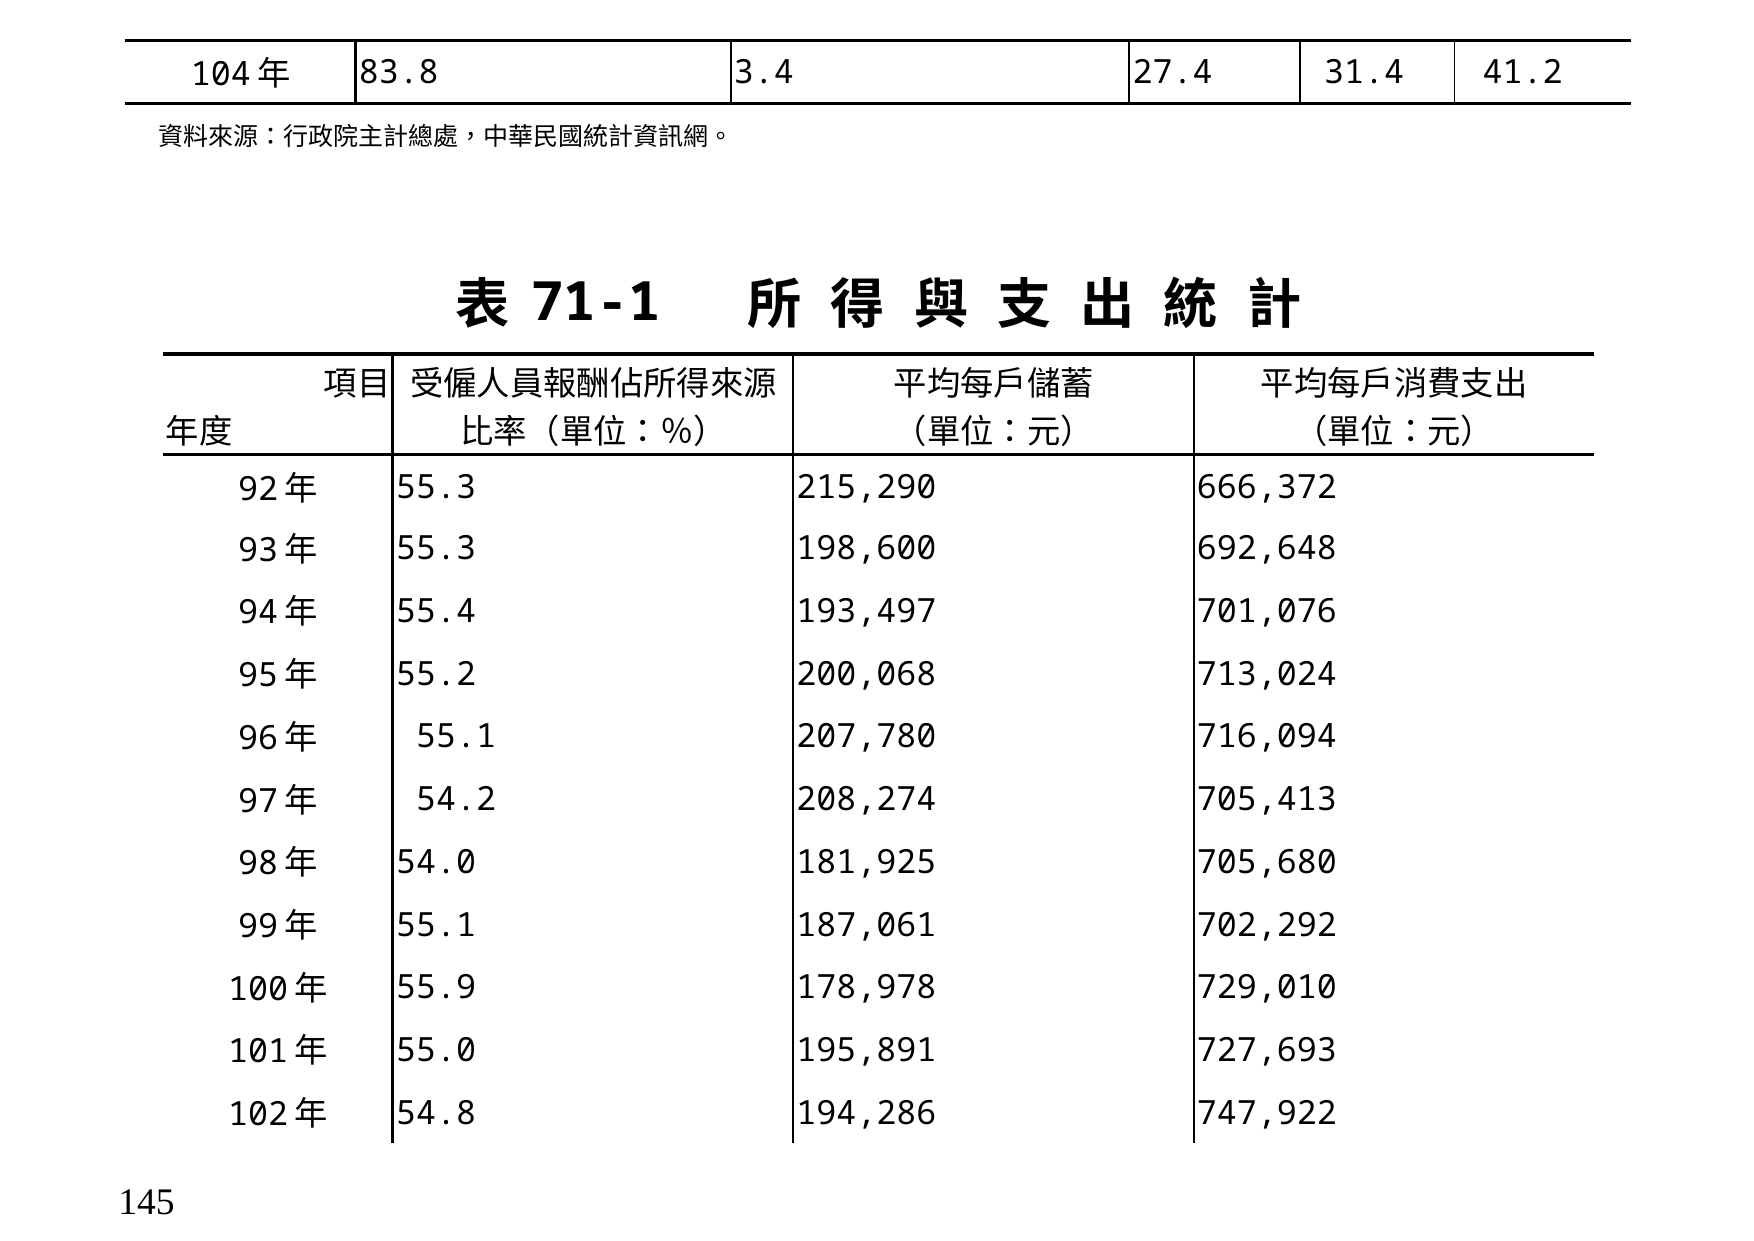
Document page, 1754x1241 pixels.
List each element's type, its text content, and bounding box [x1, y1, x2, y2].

table_cell 27.4 [1130, 42, 1299, 102]
table_cell 3.4 [732, 42, 1128, 102]
table_cell 93年 [163, 516, 391, 578]
table_cell 747,922 [1195, 1080, 1594, 1143]
table_cell 55.9 [394, 955, 792, 1017]
table_header 受僱人員報酬佔所得來源比率（單位：％） [394, 356, 792, 453]
table_cell 55.1 [394, 892, 792, 954]
table_cell 100年 [163, 955, 391, 1017]
table_cell 41.2 [1455, 42, 1631, 102]
table_cell 666,372 [1195, 456, 1594, 516]
table_cell 83.8 [357, 42, 730, 102]
table_cell 713,024 [1195, 641, 1594, 704]
table_cell 729,010 [1195, 955, 1594, 1017]
table_cell 207,780 [794, 704, 1193, 766]
table_cell 200,068 [794, 641, 1193, 704]
table_cell 193,497 [794, 578, 1193, 641]
table_cell 692,648 [1195, 516, 1594, 578]
table_cell 99年 [163, 892, 391, 954]
table_cell 54.0 [394, 829, 792, 892]
table_cell 181,925 [794, 829, 1193, 892]
table_cell 705,413 [1195, 766, 1594, 829]
table_cell 104年 [125, 42, 354, 102]
table_header 平均每戶儲蓄 （單位：元） [794, 356, 1193, 453]
table_cell 705,680 [1195, 829, 1594, 892]
table_cell 55.1 [394, 704, 792, 766]
table_cell 55.3 [394, 516, 792, 578]
table_cell 55.0 [394, 1017, 792, 1080]
table_cell 102年 [163, 1080, 391, 1143]
table_cell 54.8 [394, 1080, 792, 1143]
table_cell 96年 [163, 704, 391, 766]
table_cell 716,094 [1195, 704, 1594, 766]
table_cell 54.2 [394, 766, 792, 829]
table_cell 55.3 [394, 456, 792, 516]
table_cell 178,978 [794, 955, 1193, 1017]
subtitle 表71-1 所得與支出統計 [128, 227, 1628, 352]
table_cell 94年 [163, 578, 391, 641]
table_cell 198,600 [794, 516, 1193, 578]
table_cell 98年 [163, 829, 391, 892]
table_cell 31.4 [1301, 42, 1454, 102]
table_cell 55.2 [394, 641, 792, 704]
table_cell 215,290 [794, 456, 1193, 516]
table_cell 187,061 [794, 892, 1193, 954]
table_cell 95年 [163, 641, 391, 704]
table_header 平均每戶消費支出 （單位：元） [1195, 356, 1594, 453]
table_cell 195,891 [794, 1017, 1193, 1080]
table_cell 701,076 [1195, 578, 1594, 641]
table_cell 208,274 [794, 766, 1193, 829]
table_cell 702,292 [1195, 892, 1594, 954]
table_cell 194,286 [794, 1080, 1193, 1143]
table_header 項目 年度 [163, 356, 391, 453]
table_cell 727,693 [1195, 1017, 1594, 1080]
table_cell 97年 [163, 766, 391, 829]
table_cell 101年 [163, 1017, 391, 1080]
table_cell 55.4 [394, 578, 792, 641]
table_cell 92年 [163, 456, 391, 516]
text 資料來源：行政院主計總處，中華民國統計資訊網。 [158, 116, 1543, 152]
